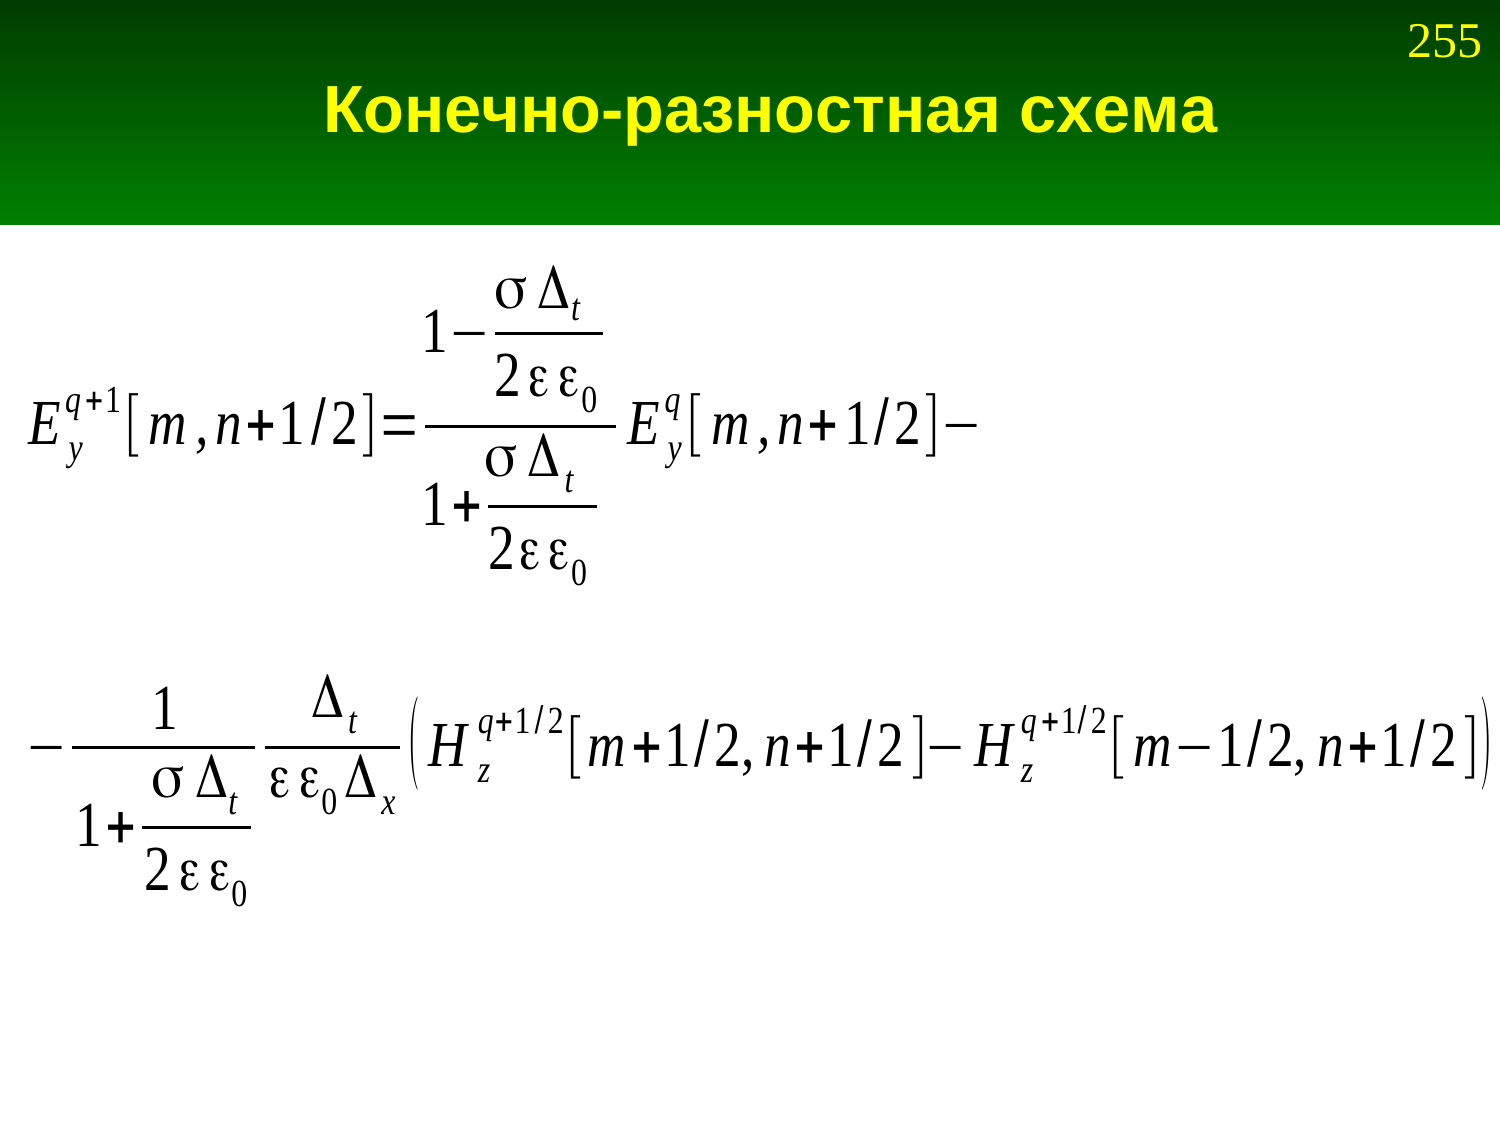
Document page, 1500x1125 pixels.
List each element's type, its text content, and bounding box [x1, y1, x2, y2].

title Конечно-разностная схема [100, 7, 1441, 204]
chart [11, 259, 1500, 914]
